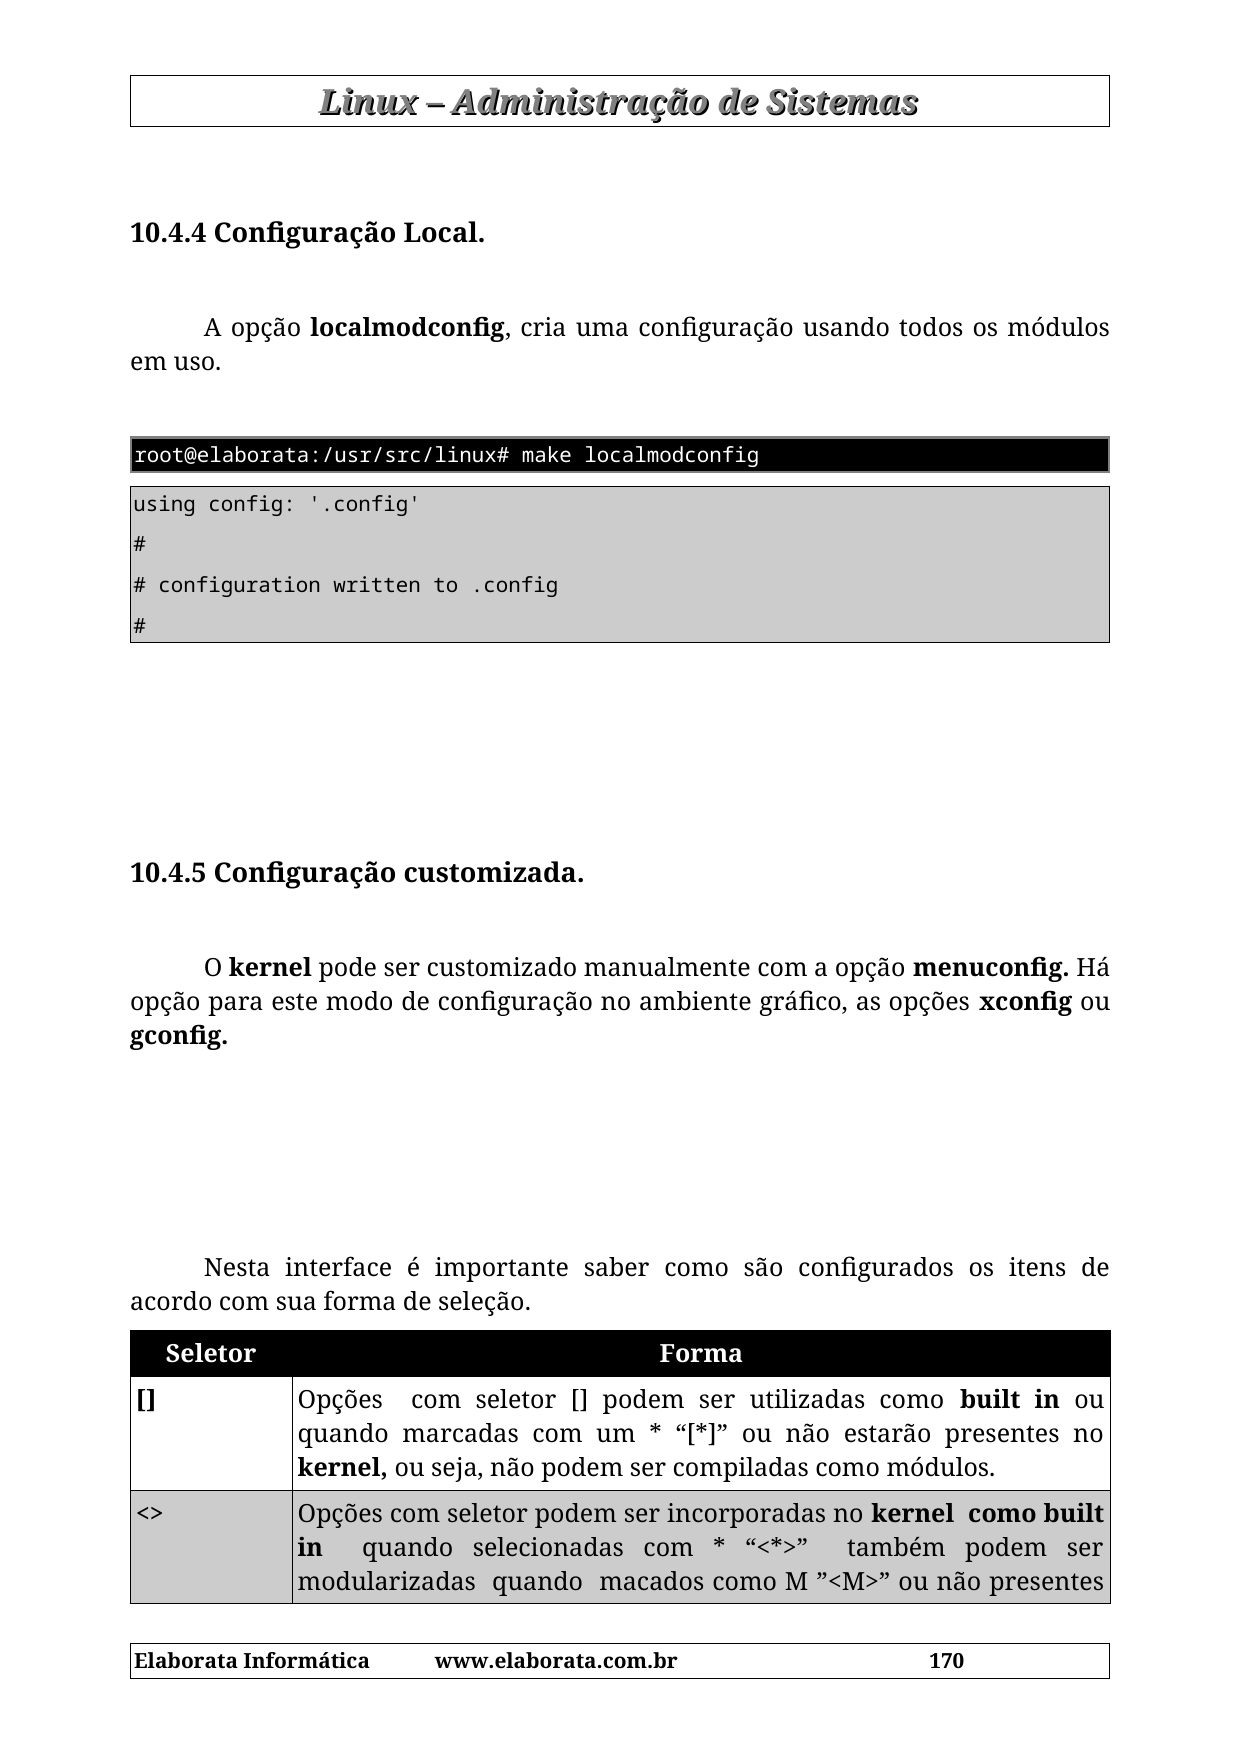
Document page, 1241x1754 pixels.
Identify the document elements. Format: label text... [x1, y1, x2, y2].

text # [131, 608, 1109, 642]
table_cell Opções com seletor [] podem ser utilizadas como built in ou quando marcadas com um * “[*]” ou não estarão presentes no kernel, ou seja, não podem ser compiladas como módulos. [293, 1377, 1110, 1489]
table_cell [] [131, 1377, 292, 1489]
text # [131, 526, 1109, 558]
text Nesta interface é importante saber como são configurados os itens de acordo com sua forma de seleção. [130, 1249, 1110, 1318]
text A opção localmodconfig, cria uma configuração usando todos os módulos em uso. [130, 309, 1110, 378]
subtitle Configuração Local. [130, 214, 1110, 251]
text # configuration written to .config [131, 567, 1109, 599]
table_header Forma [293, 1331, 1110, 1376]
table_header Seletor [131, 1331, 292, 1376]
text O kernel pode ser customizado manualmente com a opção menuconfig. Há opção para este modo de configuração no ambiente gráfico, as opções xconfig ou gconfig. [130, 949, 1110, 1051]
text using config: '.config' [131, 487, 1109, 517]
table_cell Opções com seletor podem ser incorporadas no kernel como built in quando selecionadas com * “<*>” também podem ser modularizadas quando macados como M ”<M>” ou não presentes [293, 1491, 1110, 1603]
table_cell <> [131, 1491, 292, 1603]
text root@elaborata:/usr/src/linux# make localmodconfig [132, 439, 1108, 471]
subtitle Configuração customizada. [130, 853, 1110, 890]
